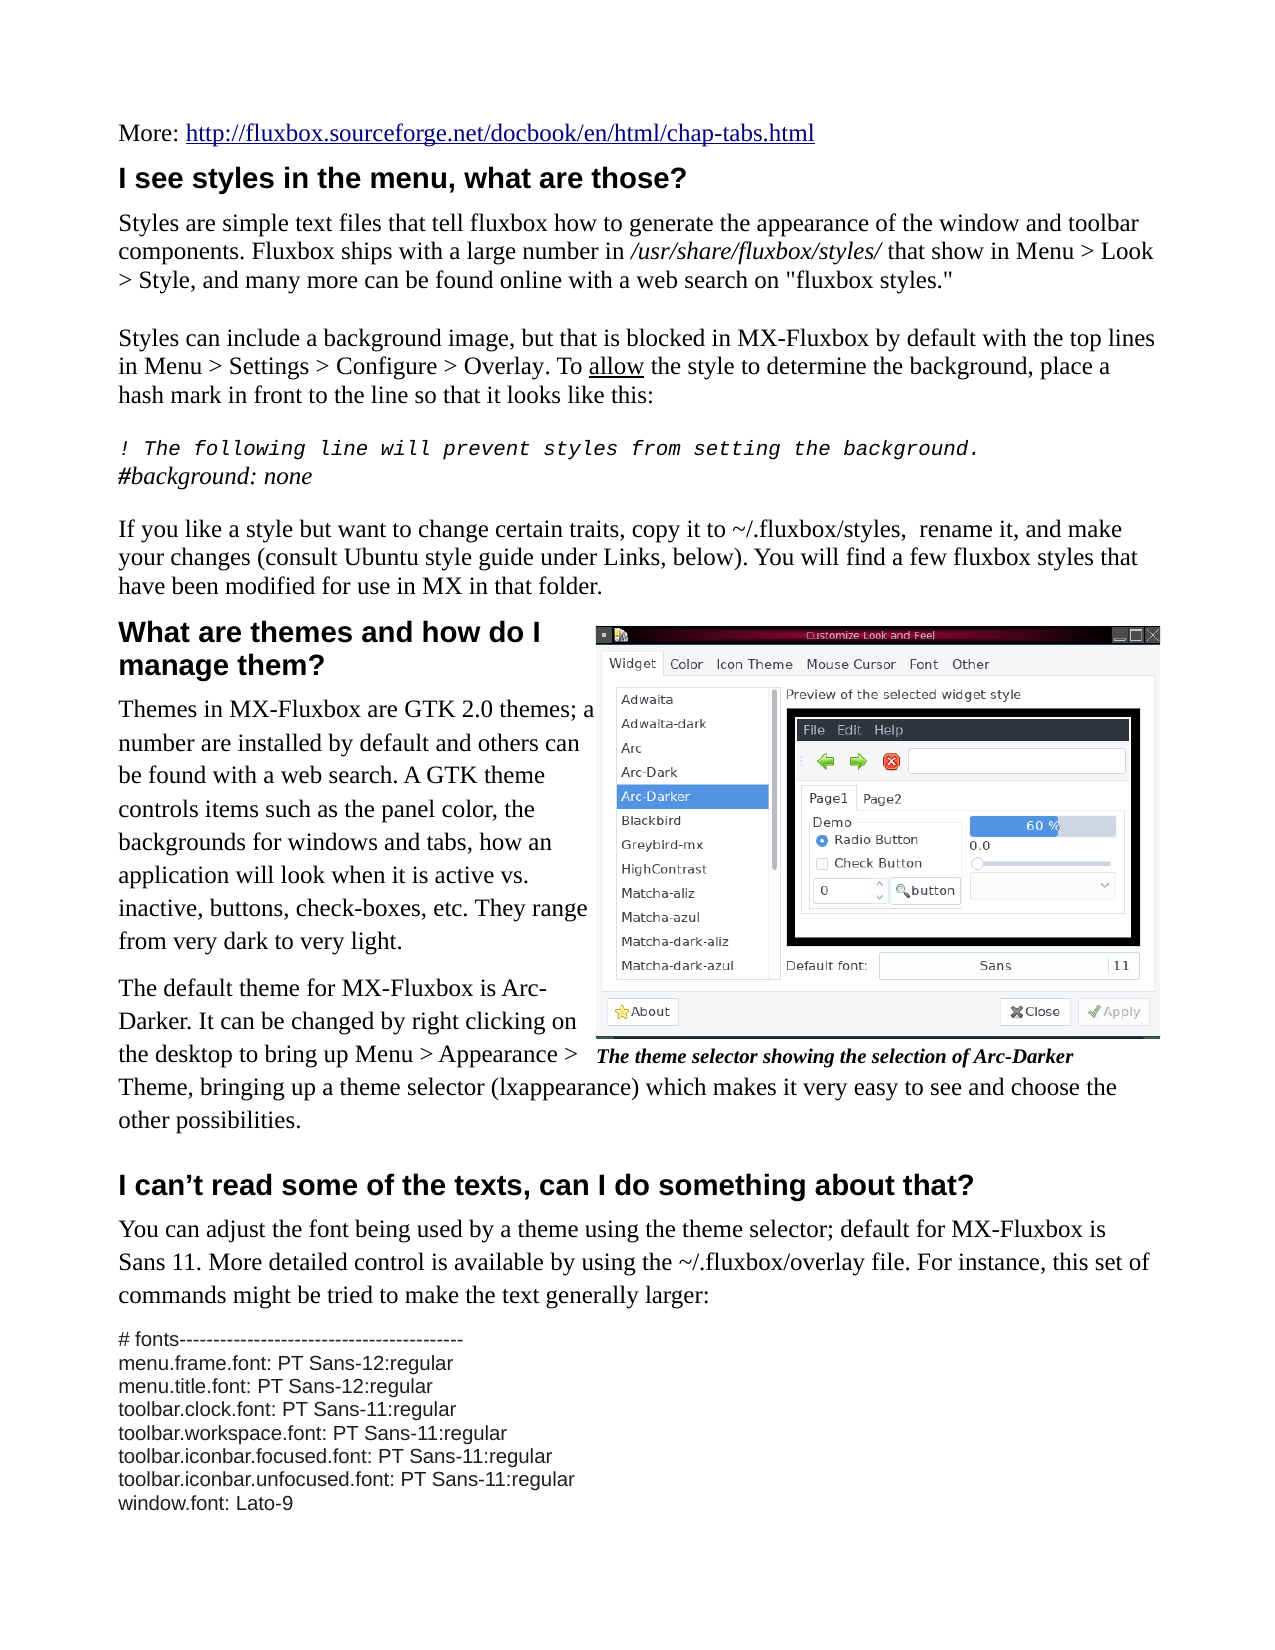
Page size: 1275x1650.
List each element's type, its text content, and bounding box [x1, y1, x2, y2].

subtitle I see styles in the menu, what are those? [118, 161, 1157, 195]
picture [595, 626, 1160, 1039]
text More: http://fluxbox.sourceforge.net/docbook/en/html/chap-tabs.html [118, 118, 1157, 147]
text #background: none [118, 461, 1157, 490]
text If you like a style but want to change certain traits, copy it to ~/.fluxbox/styles, rename it, and make your changes (consult Ubuntu style guide under Links, below). You will find a few fluxbox styles that have been modified for use in MX in that folder. [118, 514, 1157, 600]
subtitle What are themes and how do I manage them? [118, 614, 1160, 682]
text # fonts------------------------------------------ menu.frame.font: PT Sans-12:regular menu.title.font: PT Sans-12:regular toolbar.clock.font: PT Sans-11:regular toolbar.workspace.font: PT Sans-11:regular toolbar.iconbar.focused.font: PT Sans-11:regular toolbar.iconbar.unfocused.font: PT Sans-11:regular window.font: Lato-9 [118, 1327, 1157, 1514]
text ! The following line will prevent styles from setting the background. [118, 438, 1157, 461]
text Themes in MX-Fluxbox are GTK 2.0 themes; a number are installed by default and others can be found with a web search. A GTK theme controls items such as the panel color, the backgrounds for windows and tabs, how an application will look when it is active vs. inactive, buttons, check-boxes, etc. They range from very dark to very light. [118, 694, 595, 954]
text The default theme for MX-Fluxbox is Arc-Darker. It can be changed by right clicking on the desktop to bring up Menu > Appearance > Theme, bringing up a theme selector (lxappearance) which makes it very easy to see and choose the other possibilities. [118, 973, 1157, 1134]
text You can adjust the font being used by a theme using the theme selector; default for MX-Fluxbox is Sans 11. More detailed control is available by using the ~/.fluxbox/overlay file. For instance, this set of commands might be tried to make the text generally larger: [118, 1214, 1157, 1309]
subtitle I can’t read some of the texts, can I do something about that? [118, 1168, 1157, 1201]
text Styles are simple text files that tell fluxbox how to generate the appearance of the window and toolbar components. Fluxbox ships with a large number in /usr/share/fluxbox/styles/ that show in Menu > Look > Style, and many more can be found online with a web search on "fluxbox styles." [118, 208, 1157, 294]
text Styles can include a background image, but that is blocked in MX-Fluxbox by default with the top lines in Menu > Settings > Configure > Overlay. To allow the style to determine the background, place a hash mark in front to the line so that it looks like this: [118, 323, 1157, 409]
text The theme selector showing the selection of Arc-Darker [596, 1039, 1160, 1068]
